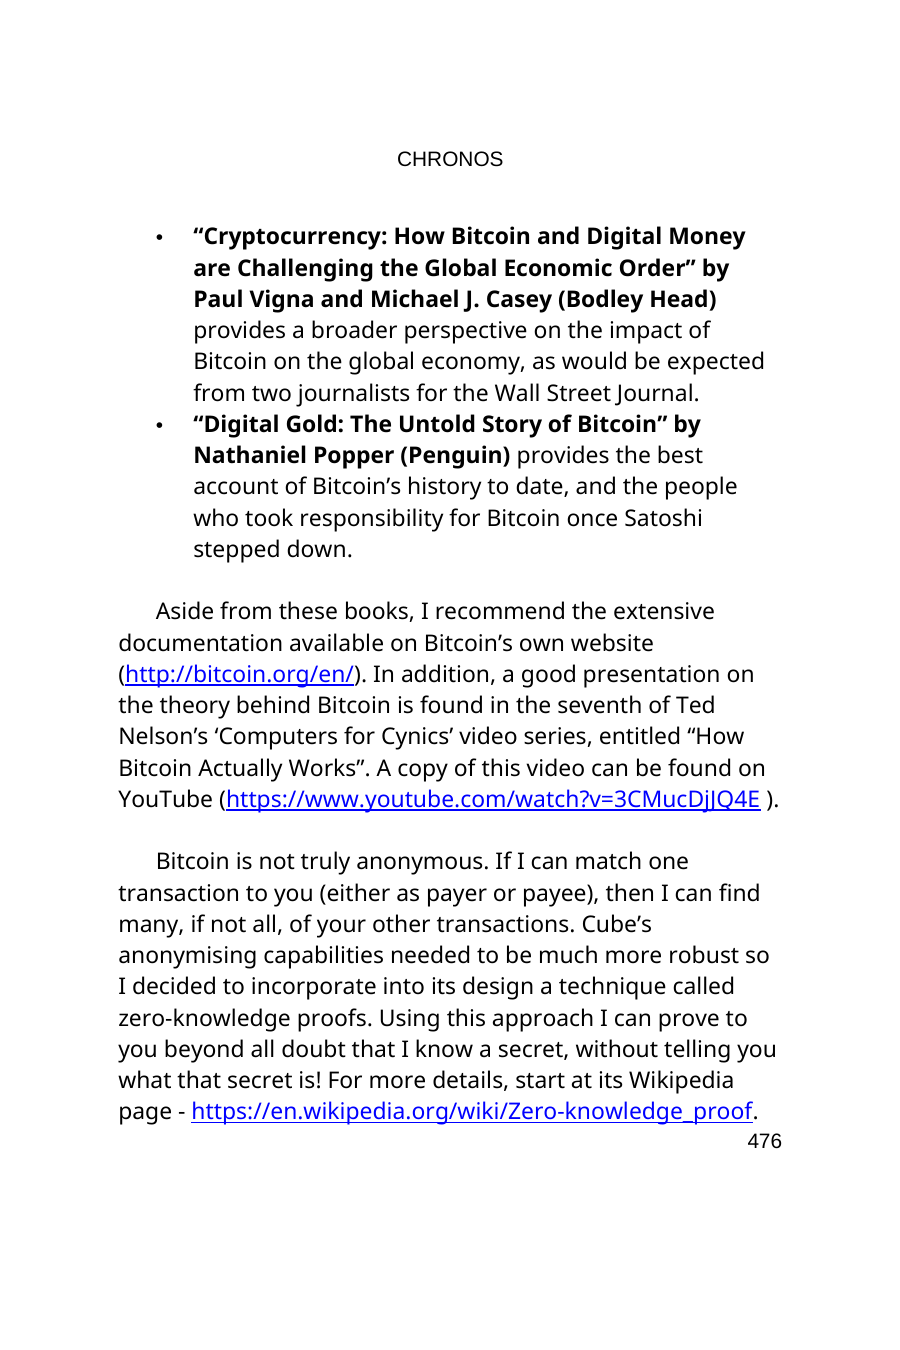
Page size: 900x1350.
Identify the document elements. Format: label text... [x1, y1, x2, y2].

text Bitcoin is not truly anonymous. If I can match one transaction to you (either as payer or payee), then I can find many, if not all, of your other transactions. Cube’s anonymising capabilities needed to be much more robust so I decided to incorporate into its design a technique called zero-knowledge proofs. Using this approach I can prove to you beyond all doubt that I know a secret, without telling you what that secret is! For more details, start at its Wikipedia page - https://en.wikipedia.org/wiki/Zero-knowledge_proof. [118, 845, 782, 1126]
list “Digital Gold: The Untold Story of Bitcoin” by Nathaniel Popper (Penguin) provides the best account of Bitcoin’s history to date, and the people who took responsibility for Bitcoin once Satoshi stepped down. [156, 408, 782, 564]
list “Cryptocurrency: How Bitcoin and Digital Money are Challenging the Global Economic Order” by Paul Vigna and Michael J. Casey (Bodley Head) provides a broader perspective on the impact of Bitcoin on the global economy, as would be expected from two journalists for the Wall Street Journal. [156, 220, 782, 408]
text Aside from these books, I recommend the extensive documentation available on Bitcoin’s own website (http://bitcoin.org/en/). In addition, a good presentation on the theory behind Bitcoin is found in the seventh of Ted Nelson’s ‘Computers for Cynics’ video series, entitled “How Bitcoin Actually Works”. A copy of this video can be found on YouTube (https://www.youtube.com/watch?v=3CMucDjJQ4E ). [118, 595, 782, 814]
